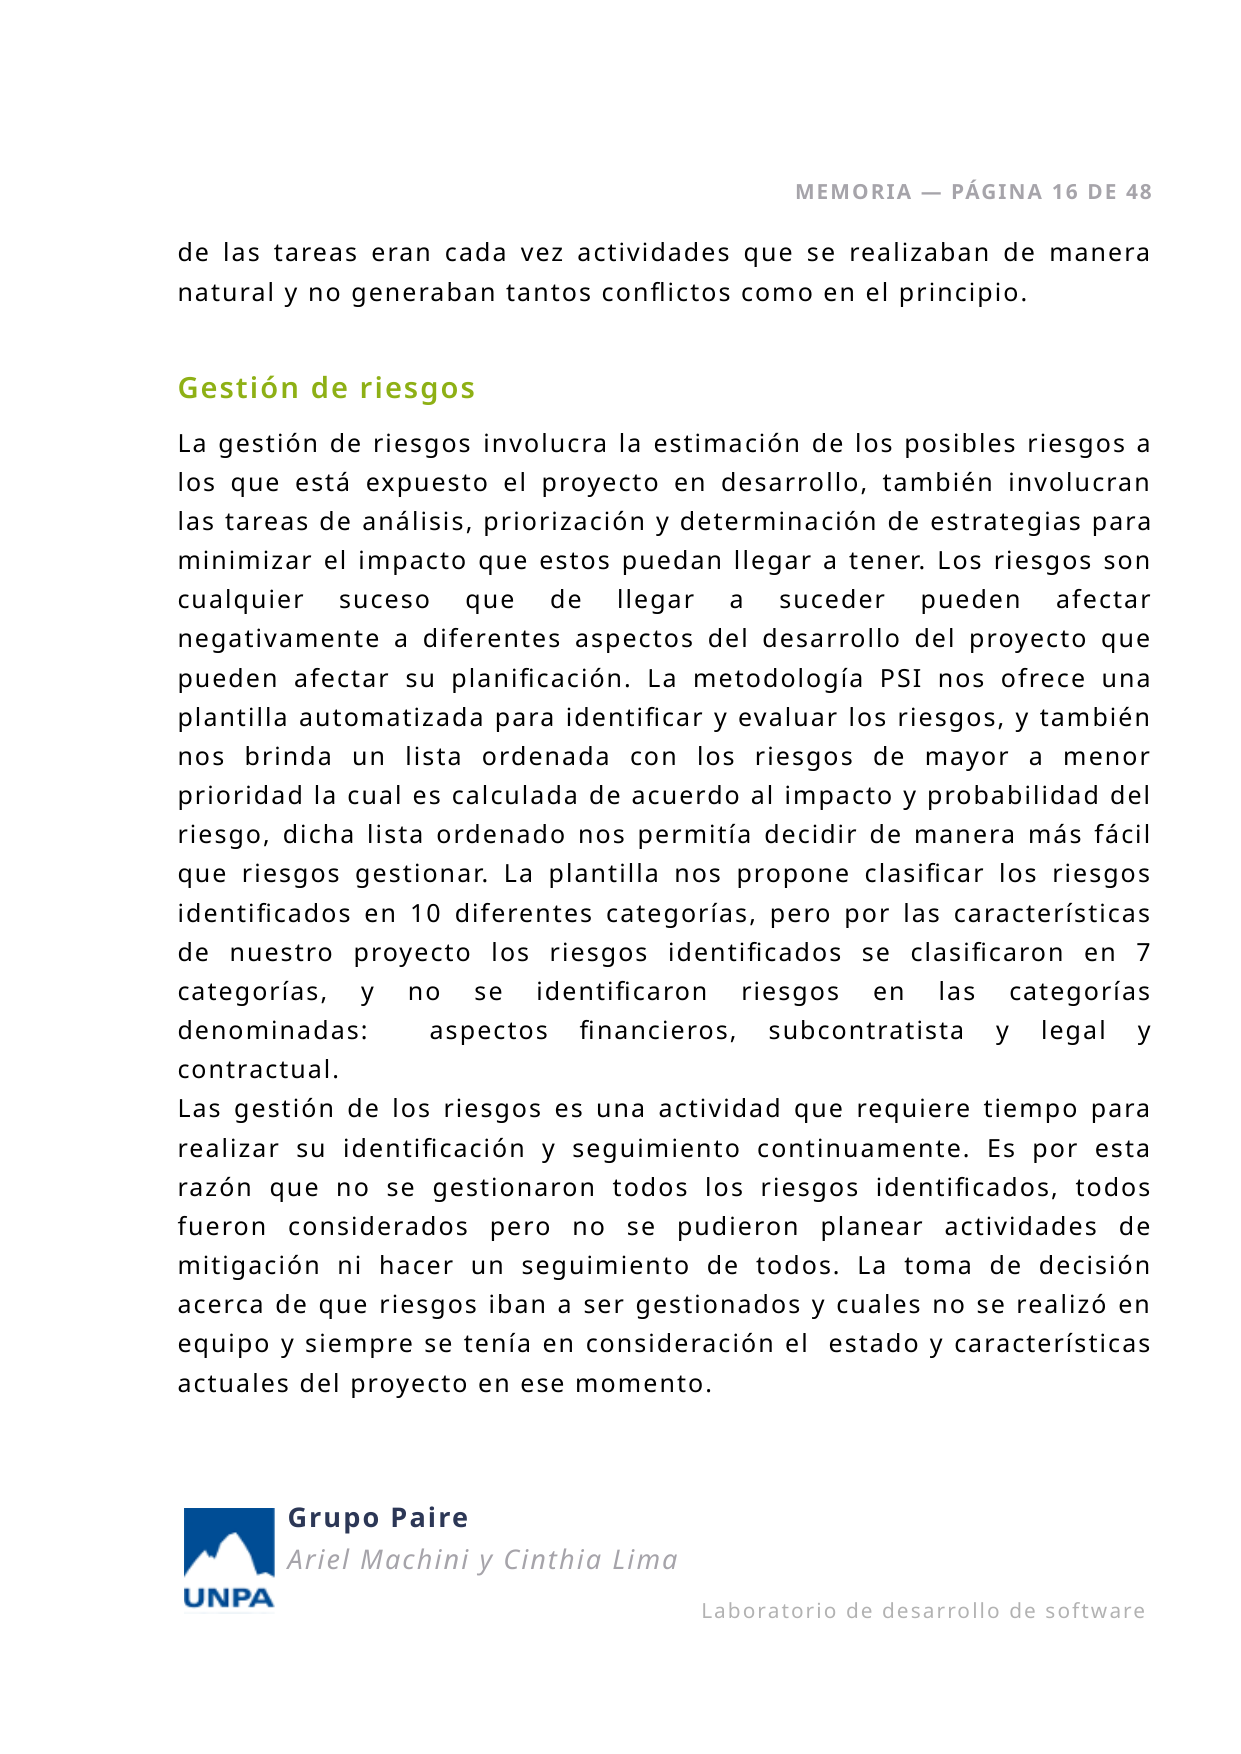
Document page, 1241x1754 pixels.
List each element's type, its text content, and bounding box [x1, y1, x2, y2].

subtitle Gestión de riesgos [177, 367, 1152, 407]
text La gestión de riesgos involucra la estimación de los posibles riesgos a los que está expuesto el proyecto en desarrollo, también involucran las tareas de análisis, priorización y determinación de estrategias para minimizar el impacto que estos puedan llegar a tener. Los riesgos son cualquier suceso que de llegar a suceder pueden afectar negativamente a diferentes aspectos del desarrollo del proyecto que pueden afectar su planificación. La metodología PSI nos ofrece una plantilla automatizada para identificar y evaluar los riesgos, y también nos brinda un lista ordenada con los riesgos de mayor a menor prioridad la cual es calculada de acuerdo al impacto y probabilidad del riesgo, dicha lista ordenado nos permitía decidir de manera más fácil que riesgos gestionar. La plantilla nos propone clasificar los riesgos identificados en 10 diferentes categorías, pero por las características de nuestro proyecto los riesgos identificados se clasificaron en 7 categorías, y no se identificaron riesgos en las categorías denominadas: aspectos financieros, subcontratista y legal y contractual. [177, 425, 1152, 1086]
text de las tareas eran cada vez actividades que se realizaban de manera natural y no generaban tantos conflictos como en el principio. [177, 235, 1152, 308]
text Las gestión de los riesgos es una actividad que requiere tiempo para realizar su identificación y seguimiento continuamente. Es por esta razón que no se gestionaron todos los riesgos identificados, todos fueron considerados pero no se pudieron planear actividades de mitigación ni hacer un seguimiento de todos. La toma de decisión acerca de que riesgos iban a ser gestionados y cuales no se realizó en equipo y siempre se tenía en consideración el estado y características actuales del proyecto en ese momento. [177, 1091, 1152, 1399]
picture [184, 1508, 275, 1614]
